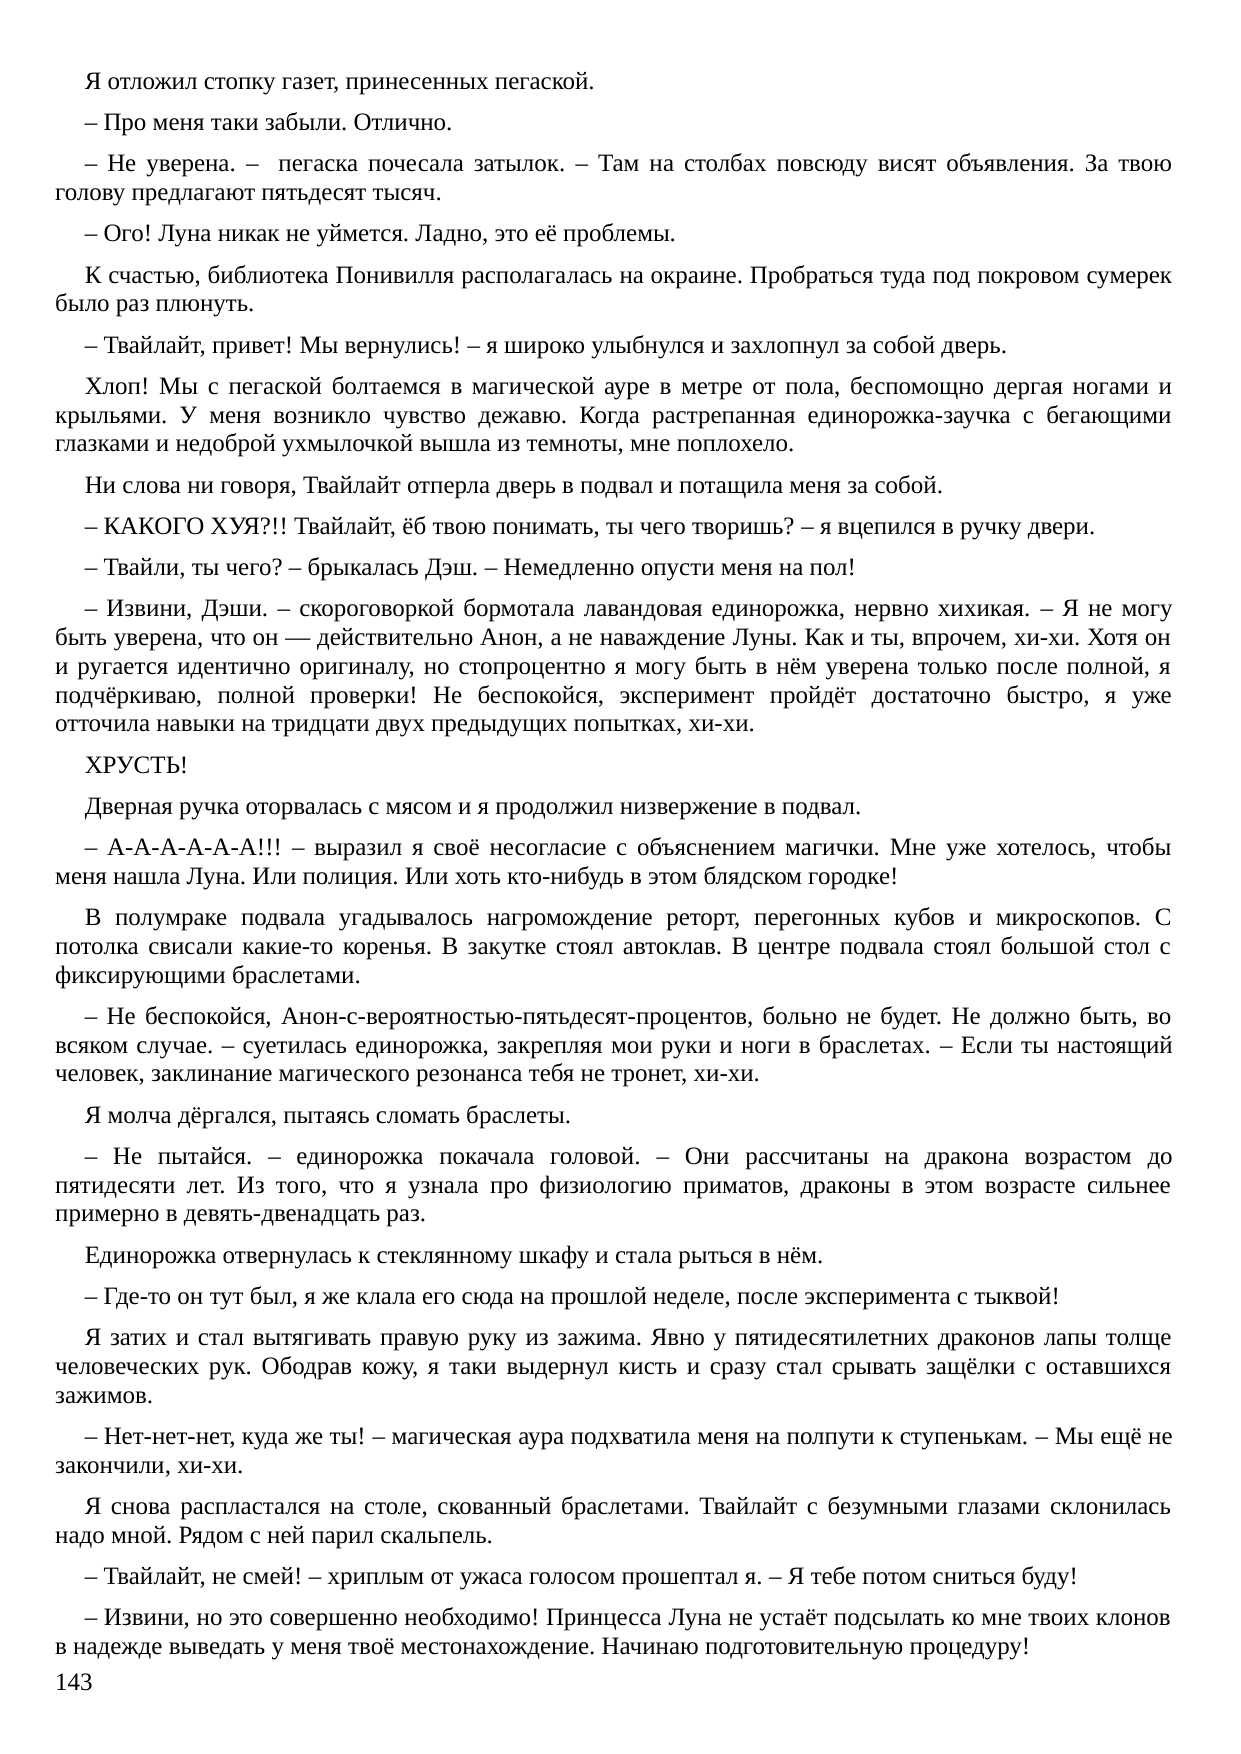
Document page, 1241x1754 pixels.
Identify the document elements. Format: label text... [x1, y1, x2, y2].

text Единорожка отвернулась к стеклянному шкафу и стала рыться в нём. [55, 1240, 1173, 1268]
text Ни слова ни говоря, Твайлайт отперла дверь в подвал и потащила меня за собой. [55, 470, 1173, 498]
text – Извини, Дэши. – скороговоркой бормотала лавандовая единорожка, нервно хихикая. – Я не могу быть уверена, что он — действительно Анон, а не наваждение Луны. Как и ты, впрочем, хи-хи. Хотя он и ругается идентично оригиналу, но стопроцентно я могу быть в нём уверена только после полной, я подчёркиваю, полной проверки! Не беспокойся, эксперимент пройдёт достаточно быстро, я уже отточила навыки на тридцати двух предыдущих попытках, хи-хи. [55, 593, 1173, 737]
text – Про меня таки забыли. Отлично. [55, 107, 1173, 136]
text К счастью, библиотека Понивилля располагалась на окраине. Пробраться туда под покровом сумерек было раз плюнуть. [55, 260, 1173, 317]
text – Твайлайт, привет! Мы вернулись! – я широко улыбнулся и захлопнул за собой дверь. [55, 330, 1173, 358]
text – Твайлайт, не смей! – хриплым от ужаса голосом прошептал я. – Я тебе потом сниться буду! [55, 1561, 1173, 1590]
text Хлоп! Мы с пегаской болтаемся в магической ауре в метре от пола, беспомощно дергая ногами и крыльями. У меня возникло чувство дежавю. Когда растрепанная единорожка-заучка с бегающими глазками и недоброй ухмылочкой вышла из темноты, мне поплохело. [55, 371, 1173, 457]
text Я молча дёргался, пытаясь сломать браслеты. [55, 1100, 1173, 1128]
text – Ого! Луна никак не уймется. Ладно, это её проблемы. [55, 218, 1173, 247]
text Дверная ручка оторвалась с мясом и я продолжил низвержение в подвал. [55, 791, 1173, 820]
text Я снова распластался на столе, скованный браслетами. Твайлайт с безумными глазами склонилась надо мной. Рядом с ней парил скальпель. [55, 1491, 1173, 1548]
text – Нет-нет-нет, куда же ты! – магическая аура подхватила меня на полпути к ступенькам. – Мы ещё не закончили, хи-хи. [55, 1421, 1173, 1478]
text ХРУСТЬ! [55, 750, 1173, 778]
text – Не уверена. – пегаска почесала затылок. – Там на столбах повсюду висят объявления. За твою голову предлагают пятьдесят тысяч. [55, 148, 1173, 206]
text Я затих и стал вытягивать правую руку из зажима. Явно у пятидесятилетних драконов лапы толще человеческих рук. Ободрав кожу, я таки выдернул кисть и сразу стал срывать защёлки с оставшихся зажимов. [55, 1322, 1173, 1408]
text – КАКОГО ХУЯ?!! Твайлайт, ёб твою понимать, ты чего творишь? – я вцепился в ручку двери. [55, 511, 1173, 540]
text – Не пытайся. – единорожка покачала головой. – Они рассчитаны на дракона возрастом до пятидесяти лет. Из того, что я узнала про физиологию приматов, драконы в этом возрасте сильнее примерно в девять-двенадцать раз. [55, 1141, 1173, 1227]
text В полумраке подвала угадывалось нагромождение реторт, перегонных кубов и микроскопов. С потолка свисали какие-то коренья. В закутке стоял автоклав. В центре подвала стоял большой стол с фиксирующими браслетами. [55, 902, 1173, 988]
text – Не беспокойся, Анон-с-вероятностью-пятьдесят-процентов, больно не будет. Не должно быть, во всяком случае. – суетилась единорожка, закрепляя мои руки и ноги в браслетах. – Если ты настоящий человек, заклинание магического резонанса тебя не тронет, хи-хи. [55, 1001, 1173, 1087]
text – Извини, но это совершенно необходимо! Принцесса Луна не устаёт подсылать ко мне твоих клонов в надежде выведать у меня твоё местонахождение. Начинаю подготовительную процедуру! [55, 1602, 1173, 1660]
text – Твайли, ты чего? – брыкалась Дэш. – Немедленно опусти меня на пол! [55, 552, 1173, 581]
text – А-А-А-А-А-А!!! – выразил я своё несогласие с объяснением магички. Мне уже хотелось, чтобы меня нашла Луна. Или полиция. Или хоть кто-нибудь в этом блядском городке! [55, 832, 1173, 890]
text – Где-то он тут был, я же клала его сюда на прошлой неделе, после эксперимента с тыквой! [55, 1281, 1173, 1310]
text Я отложил стопку газет, принесенных пегаской. [55, 66, 1173, 95]
